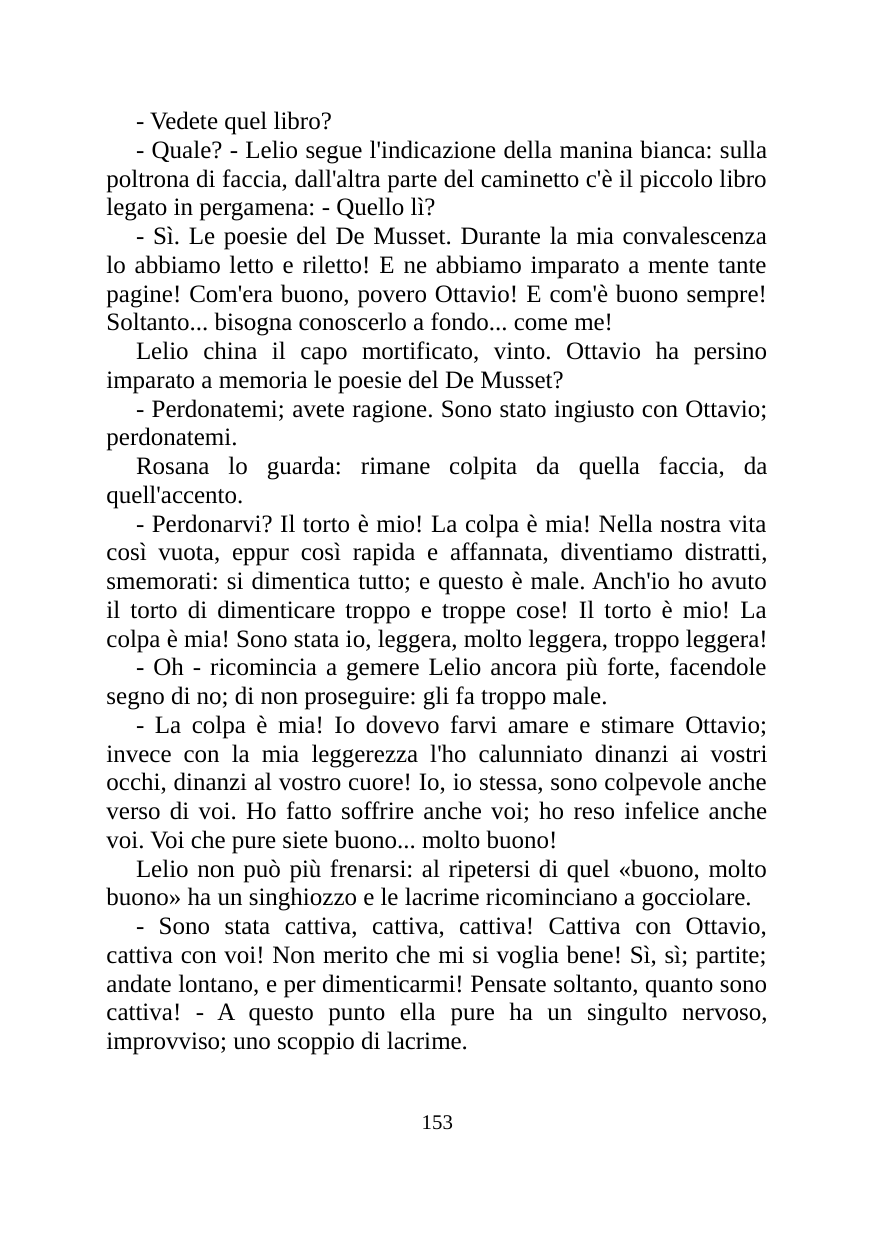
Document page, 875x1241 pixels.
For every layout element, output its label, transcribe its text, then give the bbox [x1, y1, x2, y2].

text Lelio china il capo mortificato, vinto. Ottavio ha persino imparato a memoria le poesie del De Musset? [106, 336, 768, 394]
text - Perdonatemi; avete ragione. Sono stato ingiusto con Ottavio; perdonatemi. [106, 394, 768, 451]
text - La colpa è mia! Io dovevo farvi amare e stimare Ottavio; invece con la mia leggerezza l'ho calunniato dinanzi ai vostri occhi, dinanzi al vostro cuore! Io, io stessa, sono colpevole anche verso di voi. Ho fatto soffrire anche voi; ho reso infelice anche voi. Voi che pure siete buono... molto buono! [106, 710, 768, 854]
text - Oh - ricomincia a gemere Lelio ancora più forte, facendole segno di no; di non proseguire: gli fa troppo male. [106, 652, 768, 710]
text Rosana lo guarda: rimane colpita da quella faccia, da quell'accento. [106, 451, 768, 509]
text - Sono stata cattiva, cattiva, cattiva! Cattiva con Ottavio, cattiva con voi! Non merito che mi si voglia bene! Sì, sì; partite; andate lontano, e per dimenticarmi! Pensate soltanto, quanto sono cattiva! - A questo punto ella pure ha un singulto nervoso, improvviso; uno scoppio di lacrime. [106, 911, 768, 1055]
text - Quale? - Lelio segue l'indicazione della manina bianca: sulla poltrona di faccia, dall'altra parte del caminetto c'è il piccolo libro legato in pergamena: - Quello lì? [106, 135, 768, 221]
text - Vedete quel libro? [106, 106, 768, 135]
text - Perdonarvi? Il torto è mio! La colpa è mia! Nella nostra vita così vuota, eppur così rapida e affannata, diventiamo distratti, smemorati: si dimentica tutto; e questo è male. Anch'io ho avuto il torto di dimenticare troppo e troppe cose! Il torto è mio! La colpa è mia! Sono stata io, leggera, molto leggera, troppo leggera! [106, 509, 768, 652]
text - Sì. Le poesie del De Musset. Durante la mia convalescenza lo abbiamo letto e riletto! E ne abbiamo imparato a mente tante pagine! Com'era buono, povero Ottavio! E com'è buono sempre! Soltanto... bisogna conoscerlo a fondo... come me! [106, 221, 768, 336]
text Lelio non può più frenarsi: al ripetersi di quel «buono, molto buono» ha un singhiozzo e le lacrime ricominciano a gocciolare. [106, 854, 768, 911]
